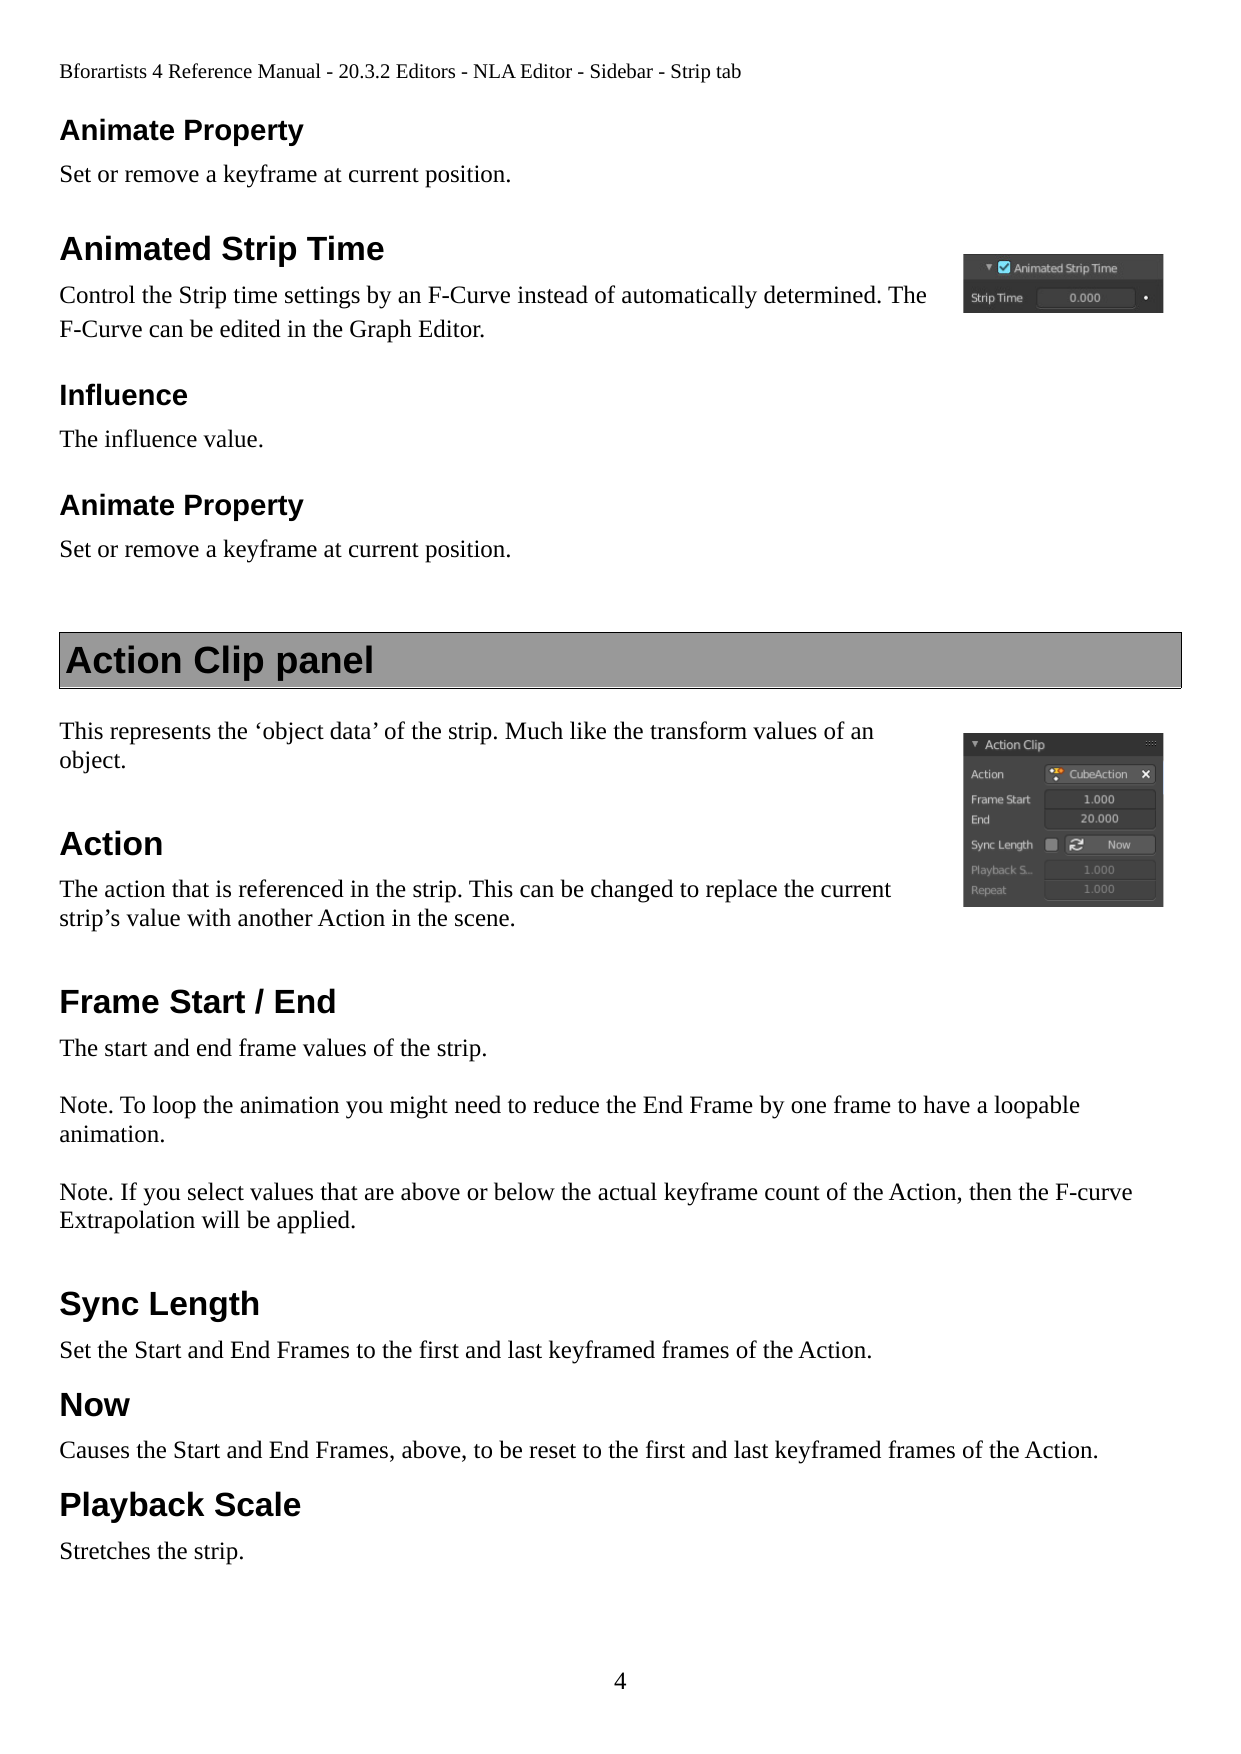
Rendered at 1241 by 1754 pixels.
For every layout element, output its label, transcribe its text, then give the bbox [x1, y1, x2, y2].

subtitle Animate Property [59, 488, 1181, 522]
subtitle [1164, 823, 1181, 862]
text Set the Start and End Frames to the first and last keyframed frames of the Action. [59, 1335, 1181, 1363]
subtitle Animated Strip Time [59, 229, 1181, 267]
text Set or remove a keyframe at current position. [59, 534, 1181, 563]
text Stretches the strip. [59, 1536, 1181, 1565]
table_header Action Clip panel [60, 633, 1181, 687]
text Causes the Start and End Frames, above, to be reset to the first and last keyframed frames of the Action. [59, 1436, 1181, 1464]
subtitle Sync Length [59, 1284, 1181, 1322]
text Set or remove a keyframe at current position. [59, 159, 1181, 188]
picture [963, 733, 1164, 907]
text Note. If you select values that are above or below the actual keyframe count of the Action, then the F-curve Extrapolation will be applied. [59, 1177, 1181, 1234]
subtitle Playback Scale [59, 1485, 1181, 1524]
subtitle Frame Start / End [59, 982, 1181, 1020]
subtitle Now [59, 1384, 1181, 1423]
text This represents the ‘object data’ of the strip. Much like the transform values of an object. [59, 716, 1181, 774]
text Note. To loop the animation you might need to reduce the End Frame by one frame to have a loopable animation. [59, 1090, 1181, 1148]
text Control the Strip time settings by an F-Curve instead of automatically determined. The F-Curve can be edited in the Graph Editor. [59, 280, 1181, 343]
text The influence value. [59, 424, 1181, 453]
text The action that is referenced in the strip. This can be changed to replace the current strip’s value with another Action in the scene. [59, 874, 1181, 932]
picture [963, 254, 1164, 313]
subtitle Animate Property [59, 113, 1181, 146]
subtitle Action [59, 823, 963, 862]
subtitle Influence [59, 378, 1181, 412]
text The start and end frame values of the strip. [59, 1033, 1181, 1062]
